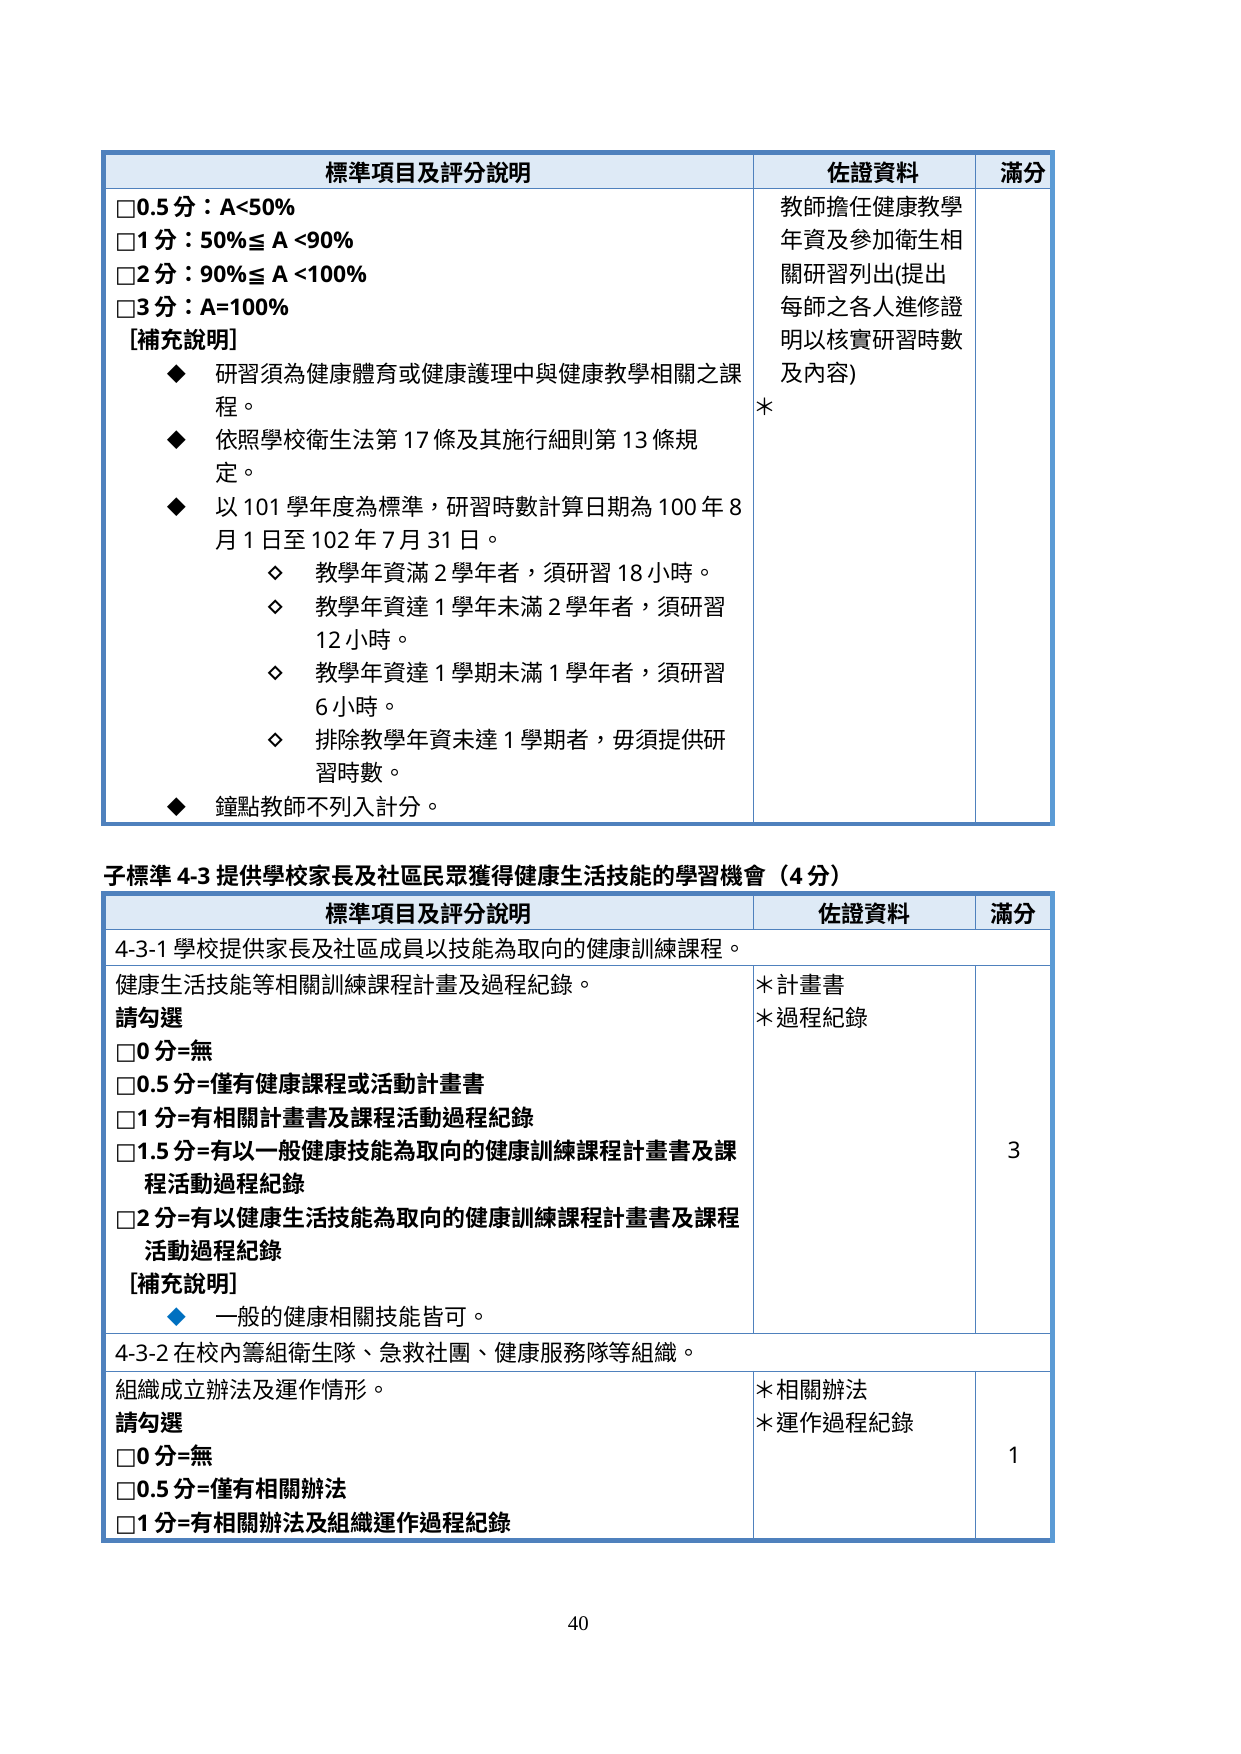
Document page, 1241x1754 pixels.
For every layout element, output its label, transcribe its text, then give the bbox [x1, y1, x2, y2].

table_cell 1 [976, 1372, 1050, 1538]
table_header 佐證資料 [754, 896, 975, 929]
table_header 標準項目及評分說明 [106, 155, 753, 188]
table_cell 4-3-1學校提供家長及社區成員以技能為取向的健康訓練課程。 [106, 930, 1050, 965]
table_header 滿分 [976, 155, 1050, 188]
table_header 佐證資料 [754, 155, 975, 188]
table_cell 4-3-2在校內籌組衛生隊、急救社團、健康服務隊等組織。 [106, 1334, 1050, 1371]
table_header 標準項目及評分說明 [106, 896, 753, 929]
table_cell 組織成立辦法及運作情形。 請勾選 □0分=無 □0.5分=僅有相關辦法 □1分=有相關辦法及組織運作過程紀錄 [106, 1372, 753, 1538]
table_cell ＊相關辦法 ＊運作過程紀錄 [754, 1372, 975, 1538]
table_cell ＊計畫書 ＊過程紀錄 [754, 966, 975, 1332]
table_header 滿分 [976, 896, 1050, 929]
table_cell [976, 189, 1050, 822]
table_cell 健康生活技能等相關訓練課程計畫及過程紀錄。 請勾選 □0分=無 □0.5分=僅有健康課程或活動計畫書 □1分=有相關計畫書及課程活動過程紀錄 □1.5分=有以一般健康技能為取向的健康訓練課程計畫書及課程活動過程紀錄 □2分=有以健康生活技能為取向的健康訓練課程計畫書及課程活動過程紀錄 ［補充說明］ 一般的健康相關技能皆可。 [106, 966, 753, 1332]
table_cell 教師擔任健康教學年資及參加衛生相關研習列出(提出每師之各人進修證明以核實研習時數及內容) ＊ [754, 189, 975, 822]
table_cell □0.5分：A<50% □1分：50%≦ A <90% □2分：90%≦ A <100% □3分：A=100% ［補充說明］ 研習須為健康體育或健康護理中與健康教學相關之課程。 依照學校衛生法第17條及其施行細則第13條規定。 以101學年度為標準，研習時數計算日期為100年8月1日至102年7月31日。 教學年資滿2學年者，須研習18小時。 教學年資達1學年未滿2學年者，須研習12小時。 教學年資達1學期未滿1學年者，須研習6小時。 排除教學年資未達1學期者，毋須提供研習時數。 鐘點教師不列入計分。 [106, 189, 753, 822]
text 子標準4-3 提供學校家長及社區民眾獲得健康生活技能的學習機會（4分） [103, 858, 1053, 891]
table_cell 3 [976, 966, 1050, 1332]
